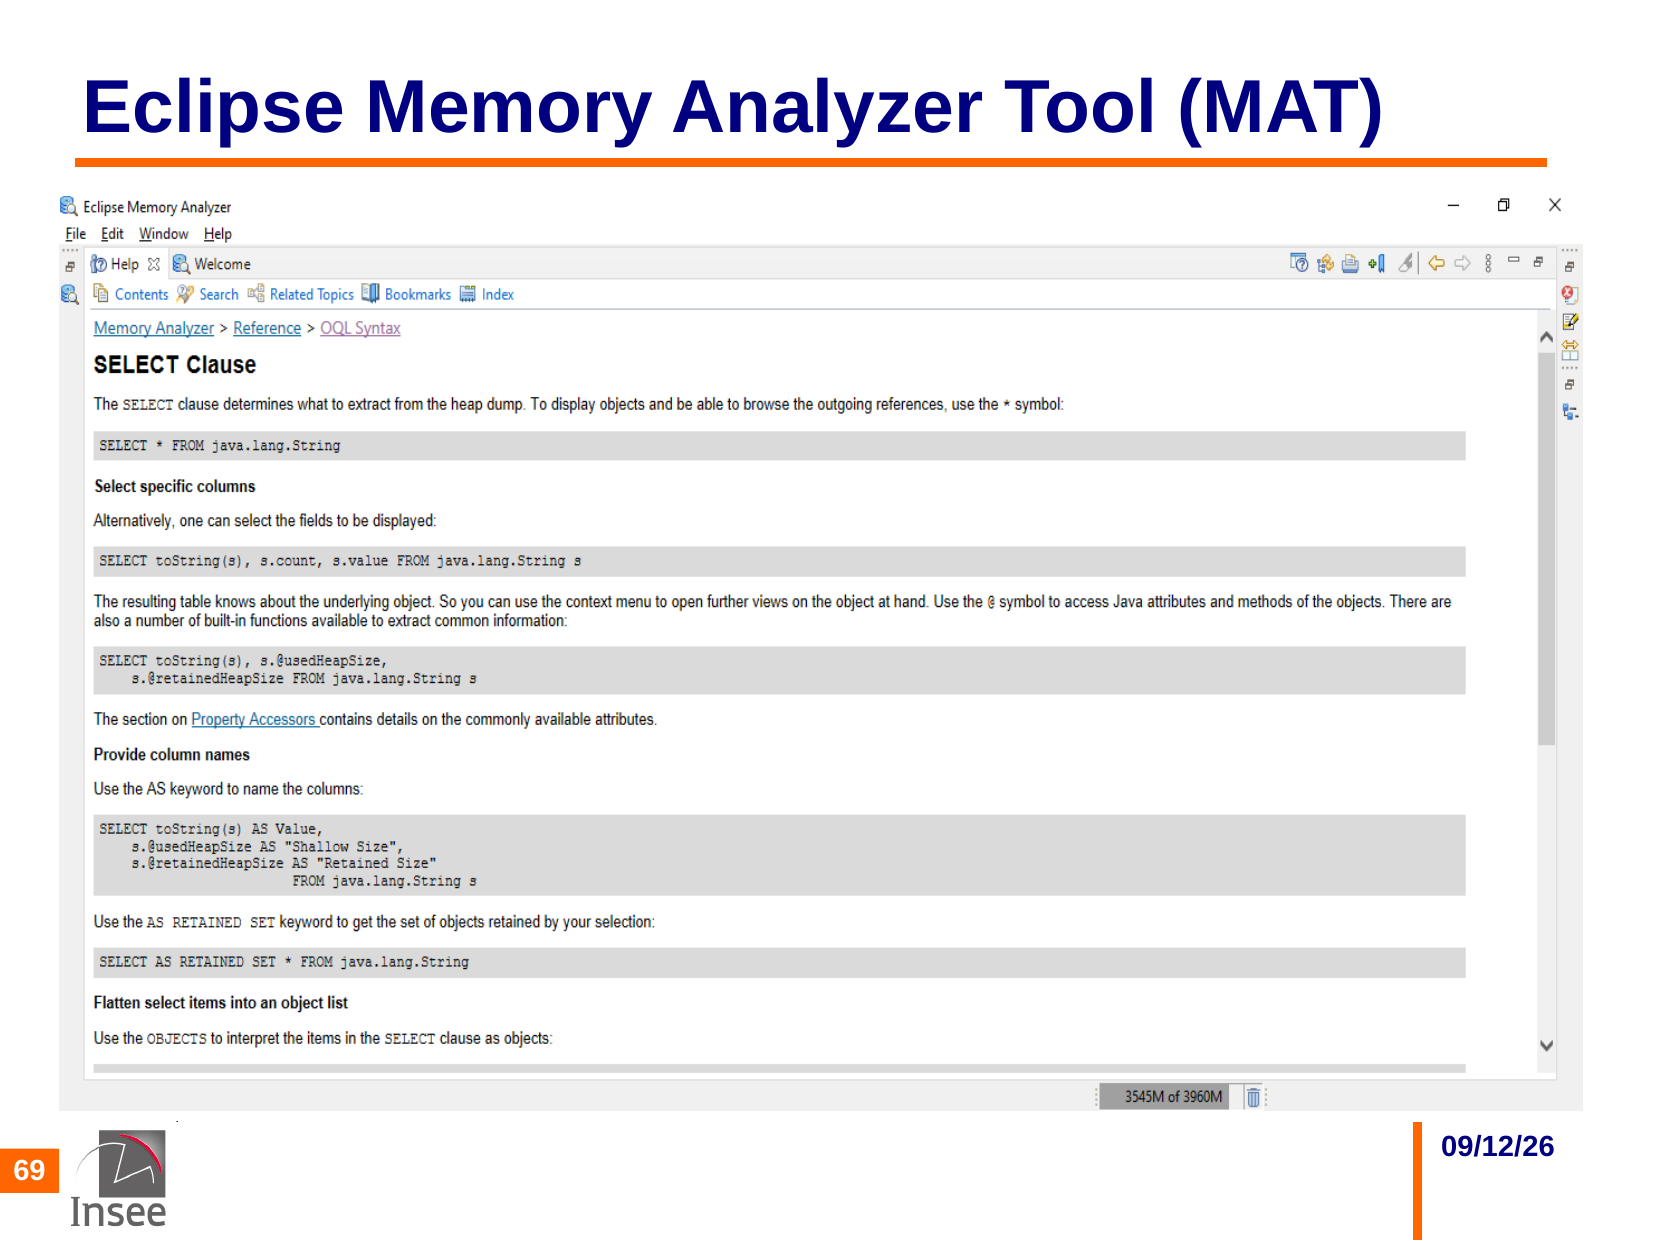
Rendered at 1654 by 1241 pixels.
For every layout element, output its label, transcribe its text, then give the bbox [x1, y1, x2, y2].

title Eclipse Memory Analyzer Tool (MAT) [82, 49, 1619, 163]
picture [59, 196, 1583, 1111]
picture [62, 1121, 178, 1241]
